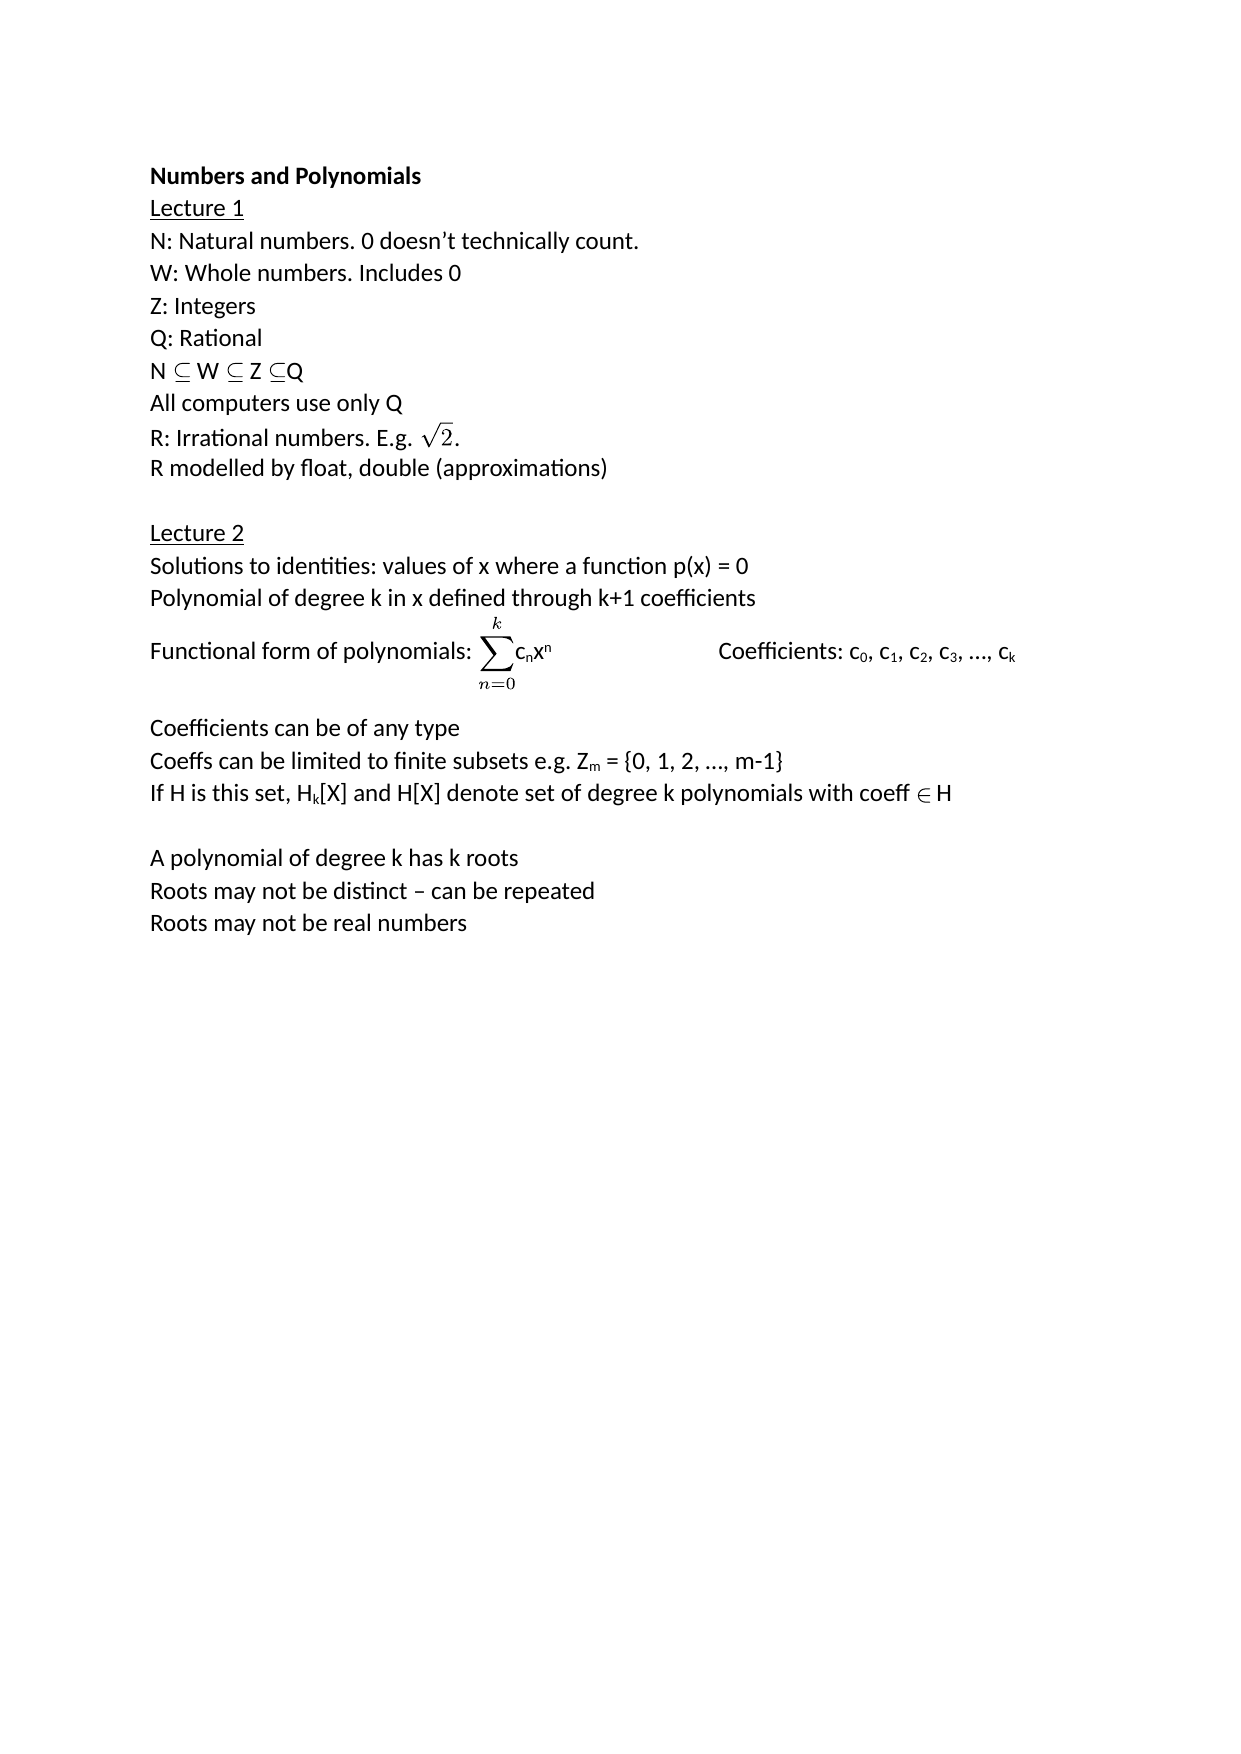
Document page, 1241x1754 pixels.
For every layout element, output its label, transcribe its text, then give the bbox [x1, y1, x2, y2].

text N: Natural numbers. 0 doesn’t technically count. [150, 227, 1091, 259]
text Roots may not be distinct – can be repeated [150, 877, 1091, 909]
text R modelled by float, double (approximations) [150, 454, 1091, 487]
text All computers use only Q [150, 389, 1091, 422]
text Solutions to identities: values of x where a function p(x) = 0 [150, 552, 1091, 584]
text Z: Integers [150, 292, 1091, 324]
text W: Whole numbers. Includes 0 [150, 259, 1091, 292]
text A polynomial of degree k has k roots [150, 844, 1091, 877]
text Functional form of polynomials: cnxn Coefficients: c0, c1, c2, c3, …, ck [150, 617, 1091, 714]
text Coefficients can be of any type [150, 714, 1091, 747]
text Lecture 2 [150, 519, 1091, 552]
text Q: Rational [150, 324, 1091, 357]
text Lecture 1 [150, 194, 1091, 227]
text Numbers and Polynomials [150, 162, 1091, 194]
text Coeffs can be limited to finite subsets e.g. Zm = {0, 1, 2, …, m-1} [150, 747, 1091, 779]
text If H is this set, Hk[X] and H[X] denote set of degree k polynomials with coeff H [150, 779, 1091, 812]
text N W Z Q [150, 357, 1091, 389]
text Roots may not be real numbers [150, 909, 1091, 942]
text R: Irrational numbers. E.g. . [150, 422, 1091, 454]
text Polynomial of degree k in x defined through k+1 coefficients [150, 584, 1091, 617]
